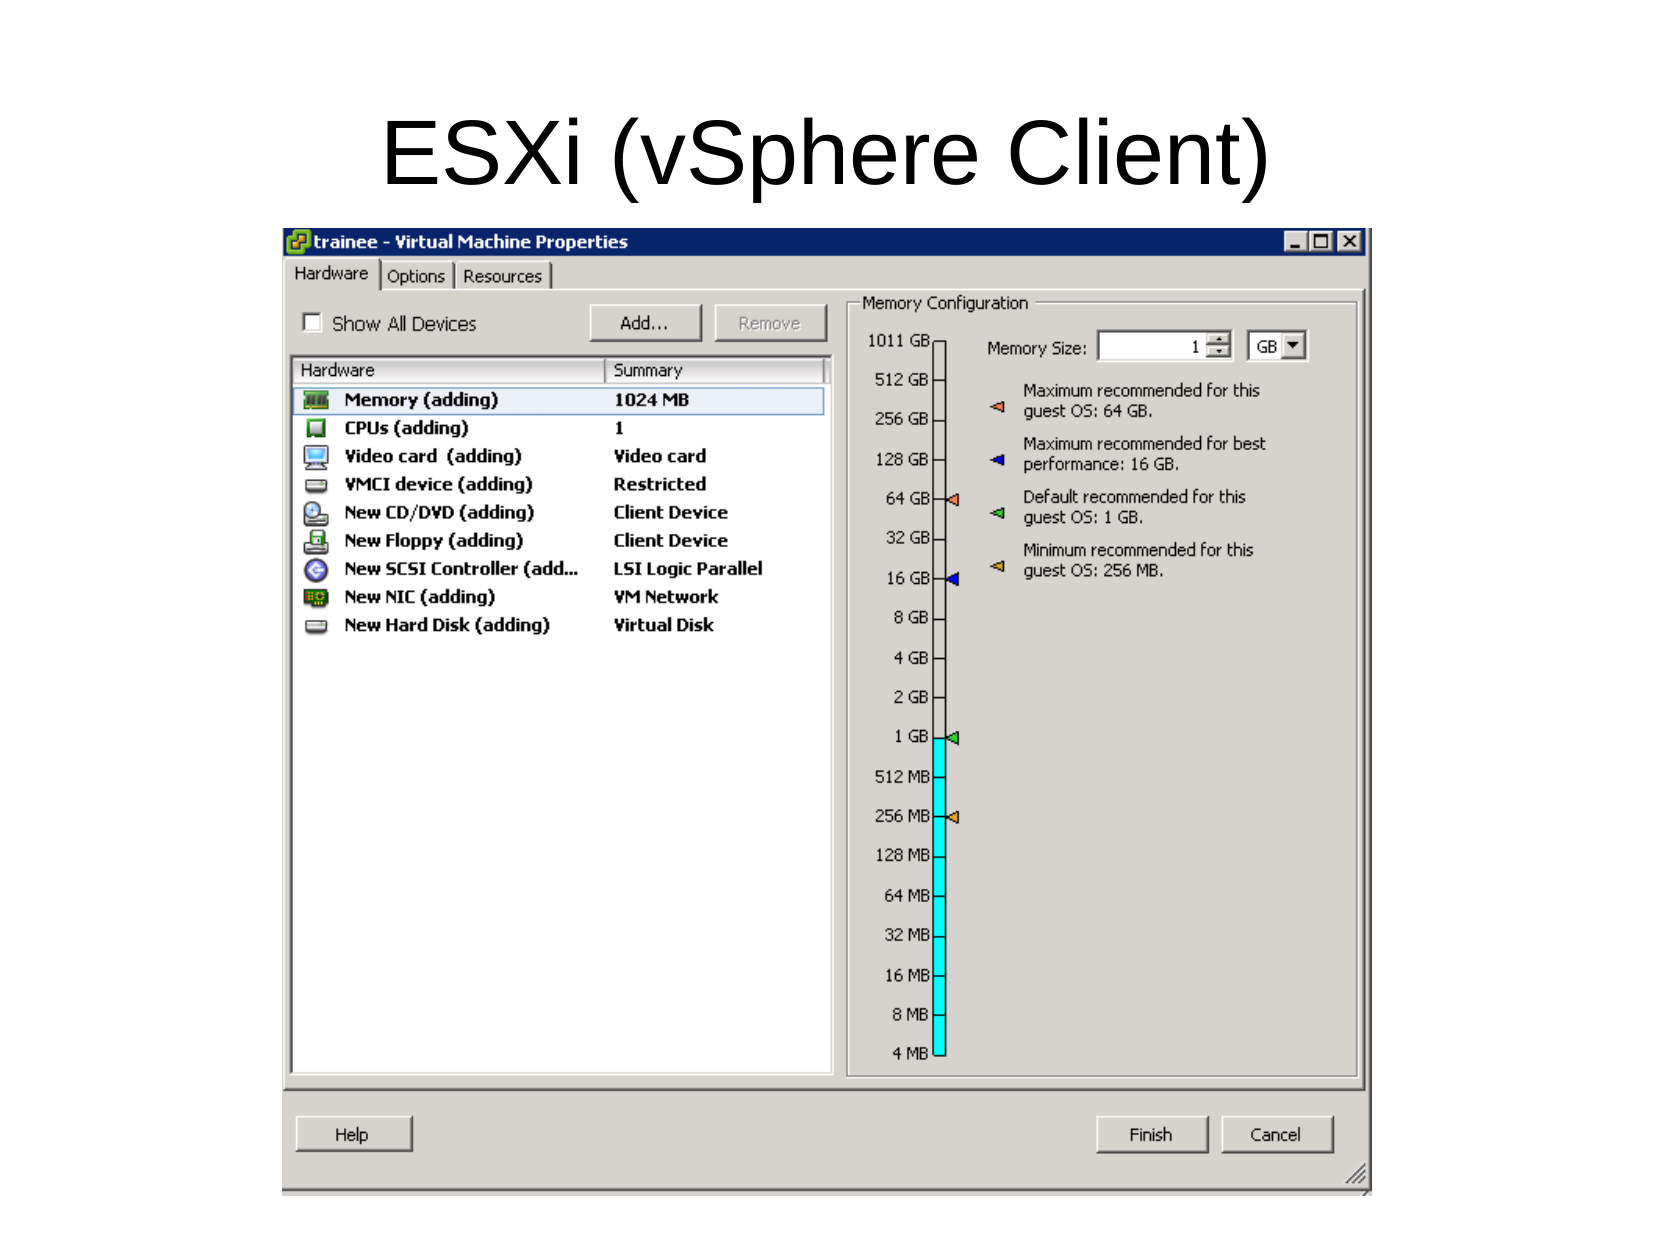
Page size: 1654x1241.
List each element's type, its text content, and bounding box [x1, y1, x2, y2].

title ESXi (vSphere Client) [82, 49, 1571, 257]
picture [282, 228, 1372, 1196]
